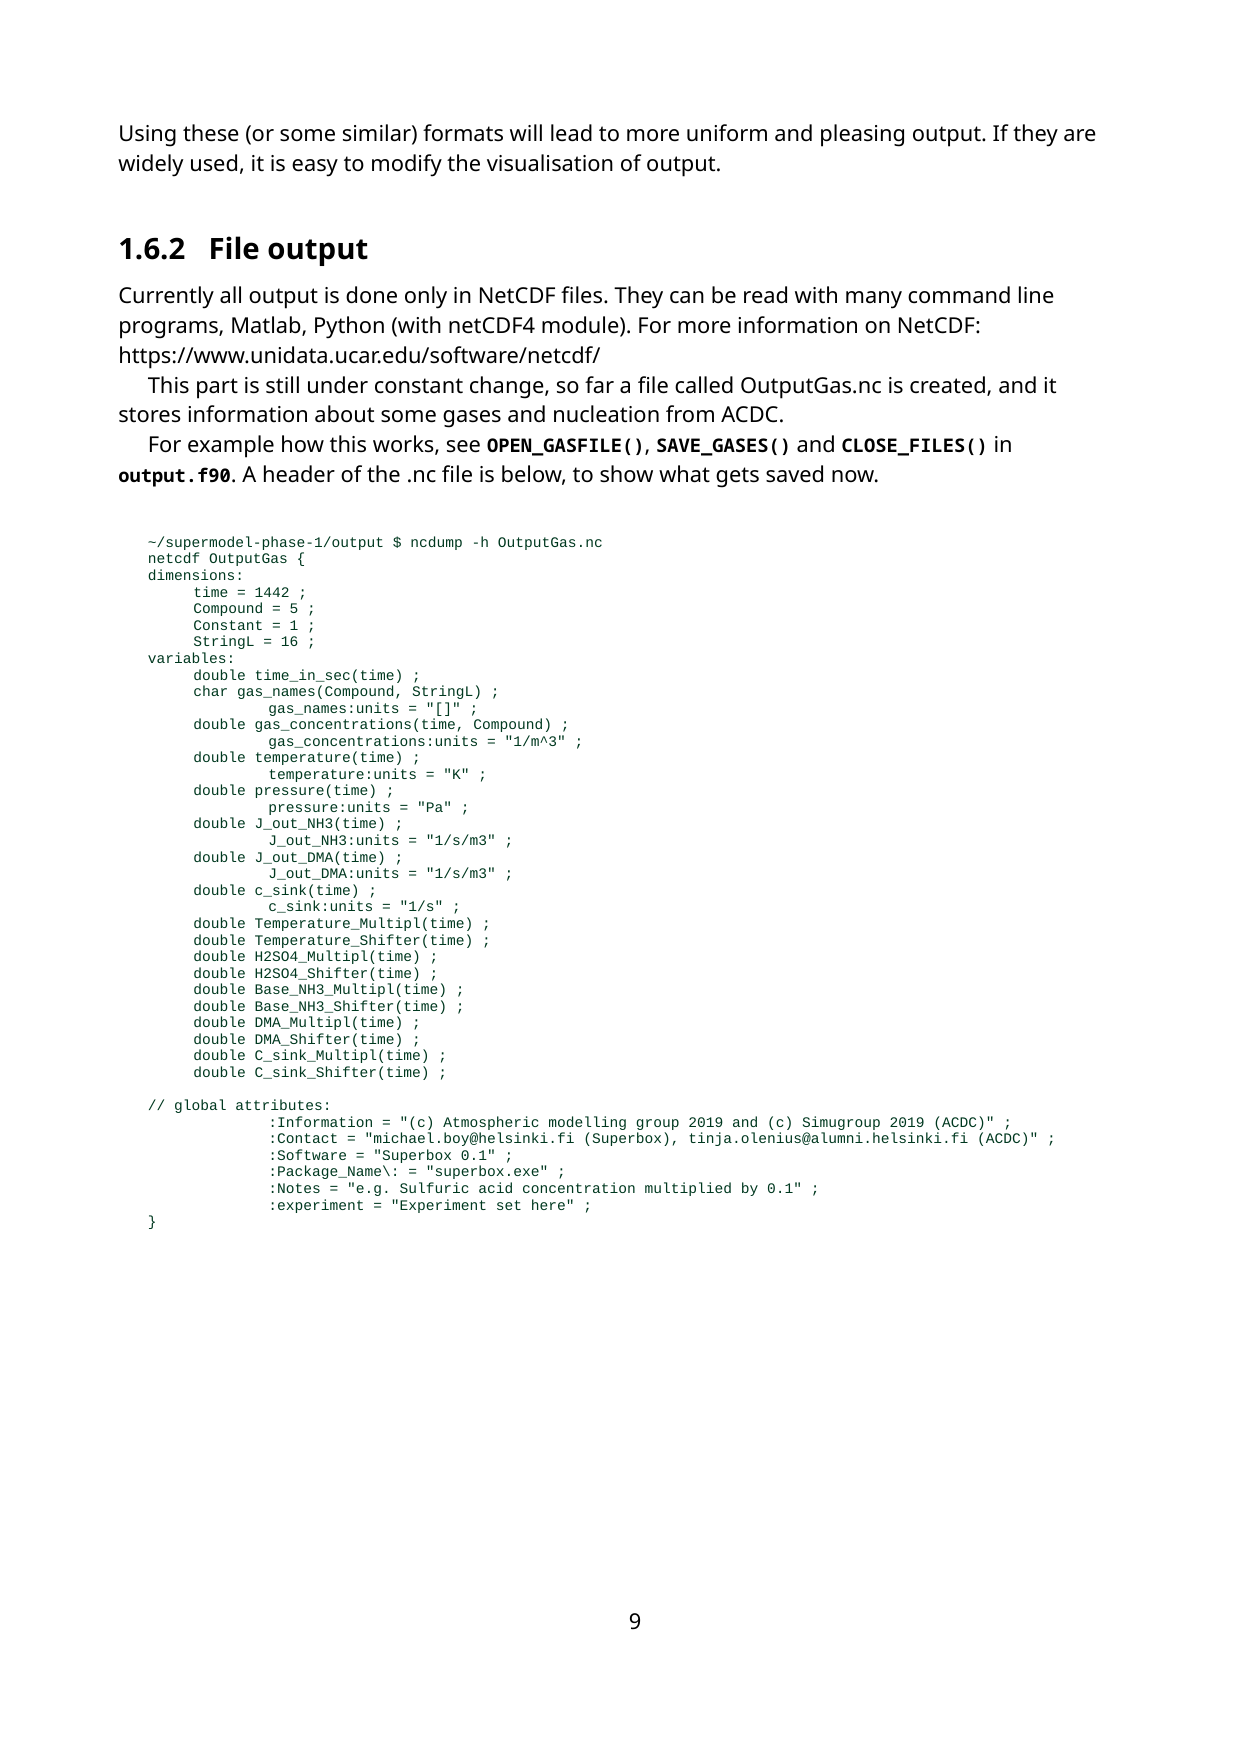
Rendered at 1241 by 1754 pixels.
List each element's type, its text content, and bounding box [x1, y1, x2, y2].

text dimensions: [118, 568, 1122, 585]
text double gas_concentrations(time, Compound) ; [118, 717, 1122, 734]
text :Contact = "michael.boy@helsinki.fi (Superbox), tinja.olenius@alumni.helsinki.fi (ACDC)" ; [118, 1131, 1122, 1148]
text double Temperature_Multipl(time) ; [118, 916, 1122, 933]
text :Notes = "e.g. Sulfuric acid concentration multiplied by 0.1" ; [118, 1181, 1122, 1198]
text double J_out_DMA(time) ; [118, 850, 1122, 866]
text variables: [118, 651, 1122, 668]
text double c_sink(time) ; [118, 883, 1122, 899]
text double J_out_NH3(time) ; [118, 817, 1122, 833]
text // global attributes: [118, 1098, 1122, 1115]
text temperature:units = "K" ; [118, 767, 1122, 784]
text double C_sink_Shifter(time) ; [118, 1065, 1122, 1082]
text Currently all output is done only in NetCDF files. They can be read with many command line programs, Matlab, Python (with netCDF4 module). For more information on NetCDF: https://www.unidata.ucar.edu/software/netcdf/ [118, 280, 1122, 370]
text J_out_NH3:units = "1/s/m3" ; [118, 833, 1122, 850]
text double pressure(time) ; [118, 784, 1122, 800]
text gas_concentrations:units = "1/m^3" ; [118, 734, 1122, 751]
text netcdf OutputGas { [118, 552, 1122, 568]
text double Temperature_Shifter(time) ; [118, 933, 1122, 949]
text pressure:units = "Pa" ; [118, 800, 1122, 817]
text double DMA_Multipl(time) ; [118, 1016, 1122, 1032]
text J_out_DMA:units = "1/s/m3" ; [118, 866, 1122, 883]
text time = 1442 ; [118, 585, 1122, 601]
text char gas_names(Compound, StringL) ; [118, 684, 1122, 701]
text StringL = 16 ; [118, 634, 1122, 651]
text :experiment = "Experiment set here" ; [118, 1198, 1122, 1214]
text This part is still under constant change, so far a file called OutputGas.nc is created, and it stores information about some gases and nucleation from ACDC. [118, 370, 1122, 429]
text :Information = "(c) Atmospheric modelling group 2019 and (c) Simugroup 2019 (ACDC)" ; [118, 1115, 1122, 1131]
text double Base_NH3_Shifter(time) ; [118, 999, 1122, 1016]
text :Package_Name\: = "superbox.exe" ; [118, 1164, 1122, 1181]
subtitle File output [118, 228, 1122, 268]
text double DMA_Shifter(time) ; [118, 1032, 1122, 1049]
text double Base_NH3_Multipl(time) ; [118, 982, 1122, 999]
text double H2SO4_Shifter(time) ; [118, 966, 1122, 982]
text double time_in_sec(time) ; [118, 668, 1122, 684]
text :Software = "Superbox 0.1" ; [118, 1148, 1122, 1164]
text double temperature(time) ; [118, 751, 1122, 767]
text For example how this works, see OPEN_GASFILE(), SAVE_GASES() and CLOSE_FILES() in output.f90. A header of the .nc file is below, to show what gets saved now. [118, 429, 1122, 489]
text Constant = 1 ; [118, 618, 1122, 634]
text } [118, 1214, 1122, 1231]
text double C_sink_Multipl(time) ; [118, 1049, 1122, 1065]
text Using these (or some similar) formats will lead to more uniform and pleasing output. If they are widely used, it is easy to modify the visualisation of output. [118, 118, 1122, 178]
text c_sink:units = "1/s" ; [118, 899, 1122, 916]
text ~/supermodel-phase-1/output $ ncdump -h OutputGas.nc [118, 535, 1122, 552]
text gas_names:units = "[]" ; [118, 701, 1122, 717]
text double H2SO4_Multipl(time) ; [118, 949, 1122, 966]
text Compound = 5 ; [118, 601, 1122, 618]
